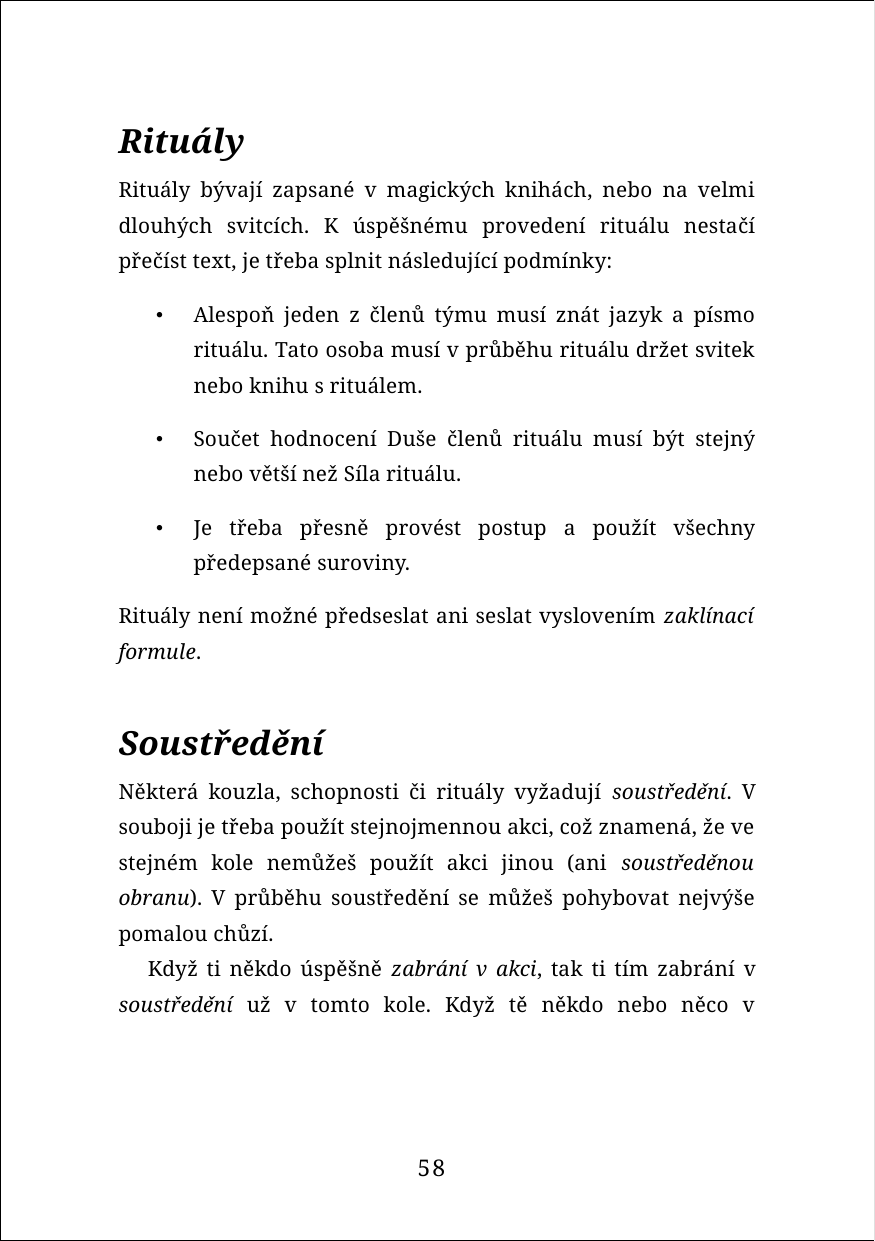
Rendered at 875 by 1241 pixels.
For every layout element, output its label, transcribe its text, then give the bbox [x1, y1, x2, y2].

subtitle Rituály [118, 118, 756, 164]
text Rituály bývají zapsané v magických knihách, nebo na velmi dlouhých svitcích. K úspěšnému provedení rituálu nestačí přečíst text, je třeba splnit následující podmínky: [118, 175, 756, 275]
subtitle Soustředění [118, 720, 756, 765]
list Alespoň jeden z členů týmu musí znát jazyk a písmo rituálu. Tato osoba musí v průběhu rituálu držet svitek nebo knihu s rituálem. [156, 300, 756, 399]
text Rituály není možné předseslat ani seslat vyslovením zaklínací formule. [118, 601, 756, 665]
list Součet hodnocení Duše členů rituálu musí být stejný nebo větší než Síla rituálu. [156, 424, 756, 488]
text Některá kouzla, schopnosti či rituály vyžadují soustředění. V souboji je třeba použít stejnojmennou akci, což znamená, že ve stejném kole nemůžeš použít akci jinou (ani soustředěnou obranu). V průběhu soustředění se můžeš pohybovat nejvýše pomalou chůzí. Když ti někdo úspěšně zabrání v akci, tak ti tím zabrání v soustředění už v tomto kole. Když tě někdo nebo něco v [118, 777, 756, 1018]
list Je třeba přesně provést postup a použít všechny předepsané suroviny. [156, 513, 756, 577]
